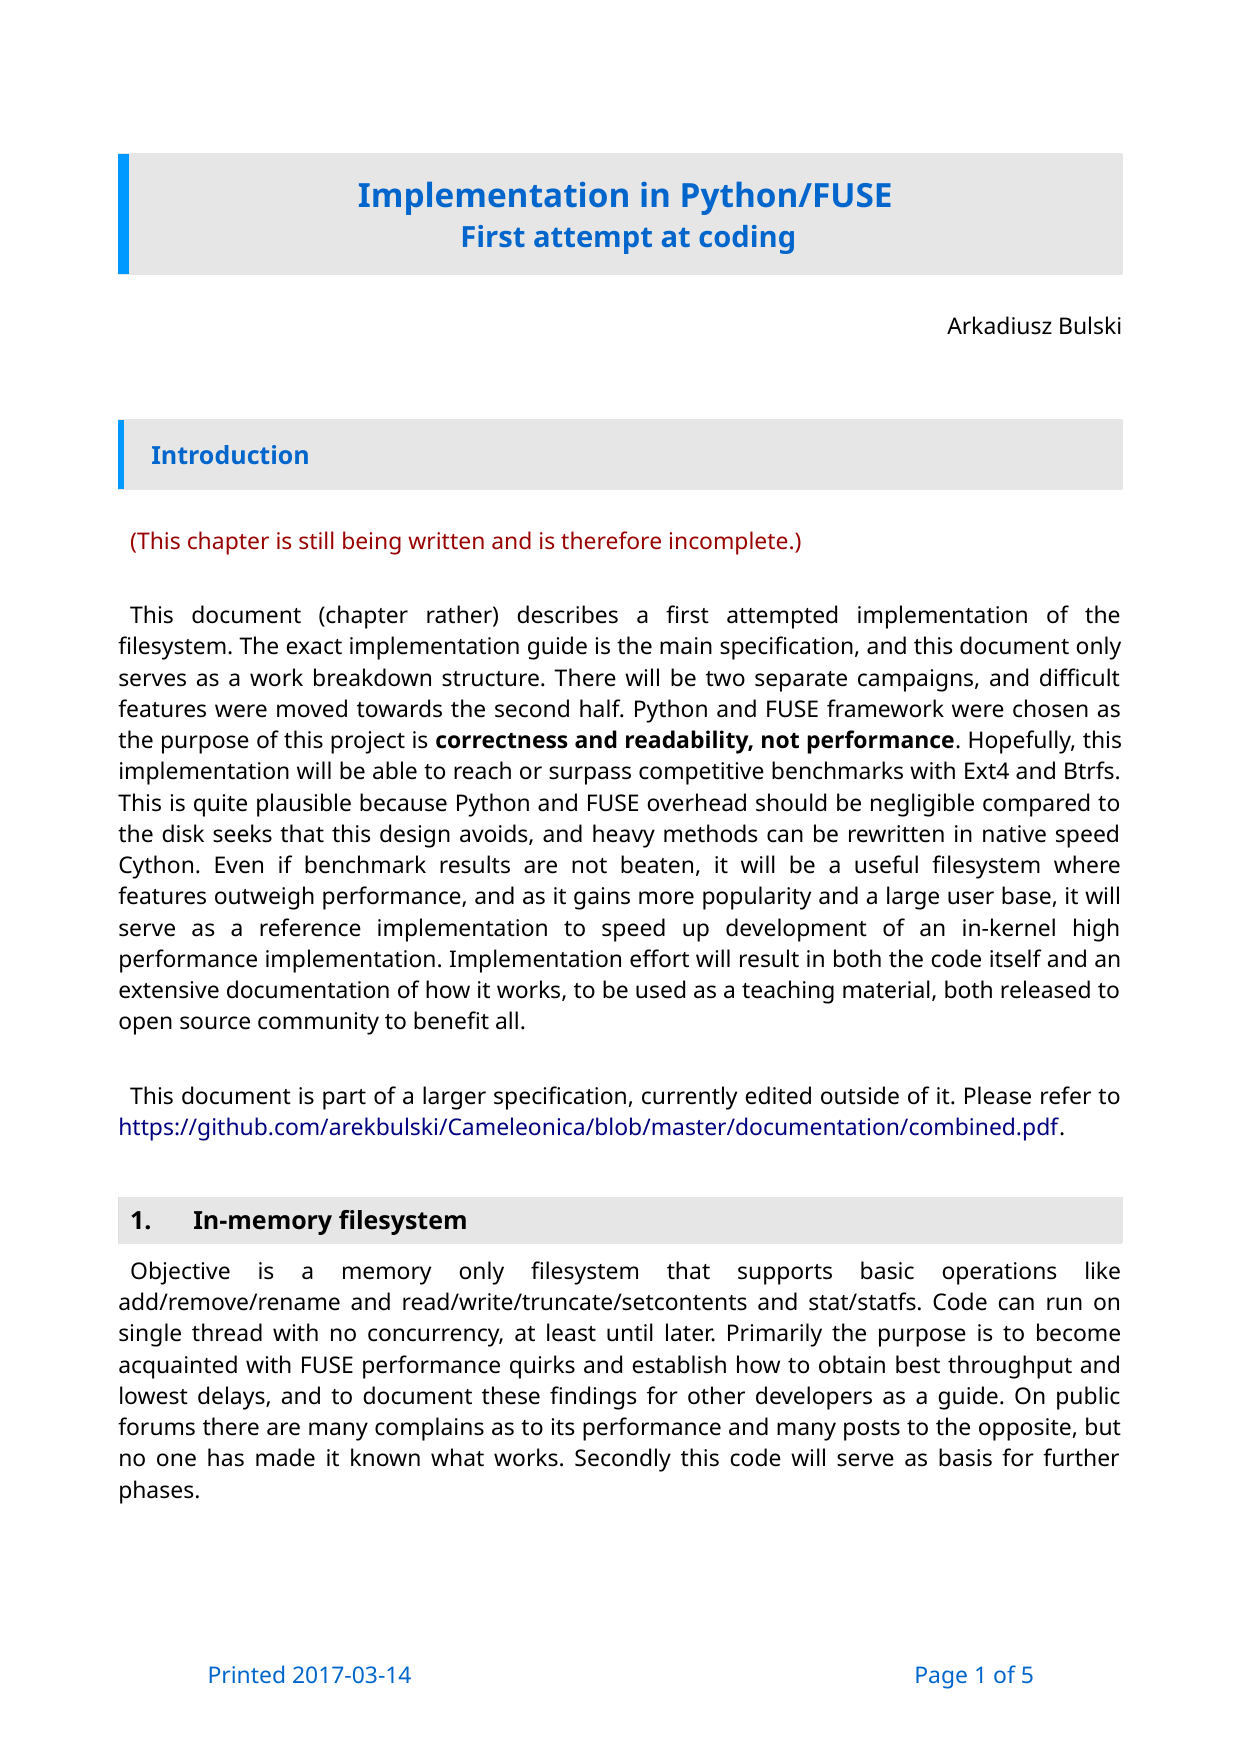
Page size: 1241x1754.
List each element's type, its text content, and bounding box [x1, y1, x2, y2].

subtitle Introduction [124, 421, 1122, 489]
subtitle In-memory filesystem [119, 1198, 1122, 1243]
text Arkadiusz Bulski [118, 310, 1122, 341]
text This document is part of a larger specification, currently edited outside of it. Please refer to https://github.com/arekbulski/Cameleonica/blob/master/documentation/combined.pdf. [118, 1079, 1122, 1142]
subtitle Implementation in Python/FUSE First attempt at coding [129, 155, 1122, 274]
text Objective is a memory only filesystem that supports basic operations like add/remove/rename and read/write/truncate/setcontents and stat/statfs. Code can run on single thread with no concurrency, at least until later. Primarily the purpose is to become acquainted with FUSE performance quirks and establish how to obtain best throughput and lowest delays, and to document these findings for other developers as a guide. On public forums there are many complains as to its performance and many posts to the opposite, but no one has made it known what works. Secondly this code will serve as basis for further phases. [118, 1255, 1122, 1505]
text This document (chapter rather) describes a first attempted implementation of the filesystem. The exact implementation guide is the main specification, and this document only serves as a work breakdown structure. There will be two separate campaigns, and difficult features were moved towards the second half. Python and FUSE framework were chosen as the purpose of this project is correctness and readability, not performance. Hopefully, this implementation will be able to reach or surpass competitive benchmarks with Ext4 and Btrfs. This is quite plausible because Python and FUSE overhead should be negligible compared to the disk seeks that this design avoids, and heavy methods can be rewritten in native speed Cython. Even if benchmark results are not beaten, it will be a useful filesystem where features outweigh performance, and as it gains more popularity and a large user base, it will serve as a reference implementation to speed up development of an in-kernel high performance implementation. Implementation effort will result in both the code itself and an extensive documentation of how it works, to be used as a teaching material, both released to open source community to benefit all. [118, 599, 1122, 1036]
text (This chapter is still being written and is therefore incomplete.) [118, 524, 1122, 556]
